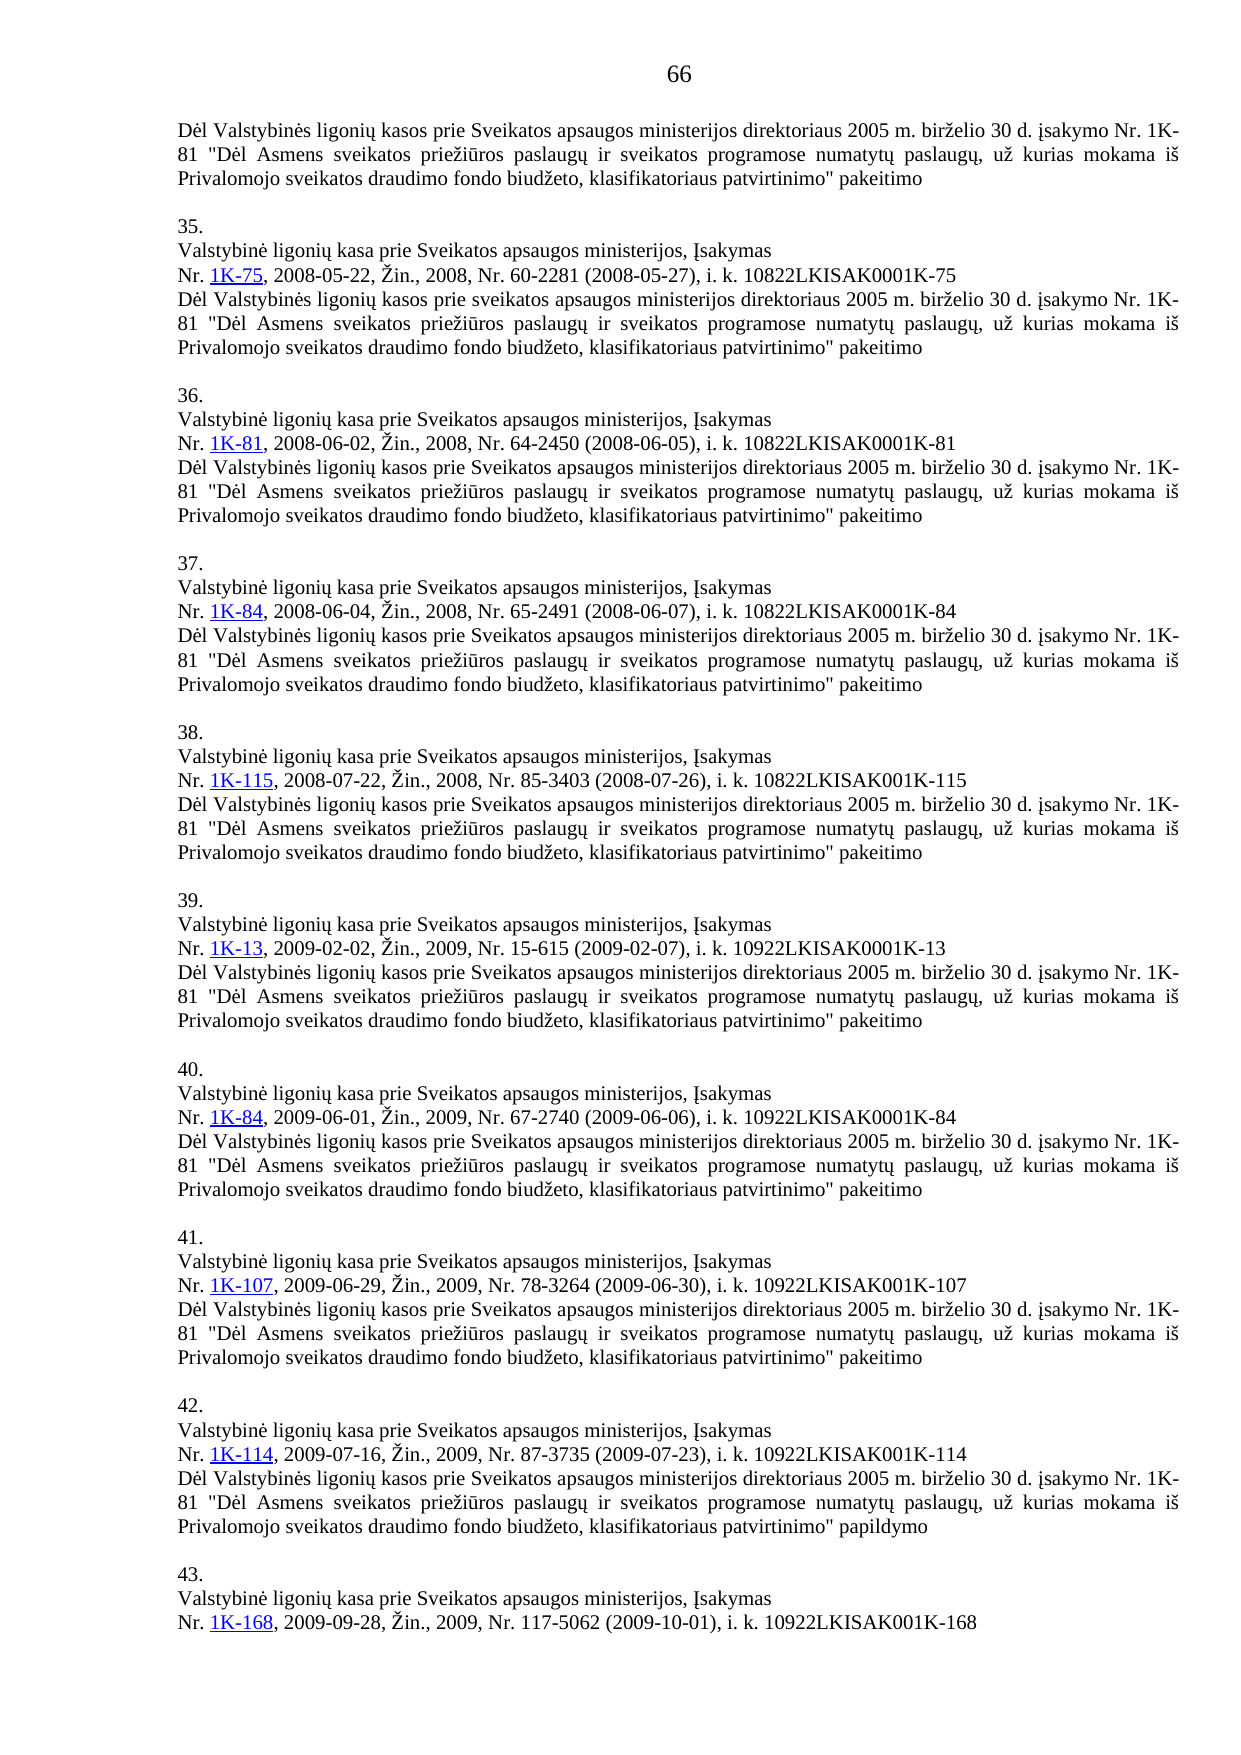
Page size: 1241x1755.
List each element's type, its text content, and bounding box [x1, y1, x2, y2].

text Valstybinė ligonių kasa prie Sveikatos apsaugos ministerijos, Įsakymas [177, 238, 1181, 262]
text Dėl Valstybinės ligonių kasos prie sveikatos apsaugos ministerijos direktoriaus 2005 m. birželio 30 d. įsakymo Nr. 1K-81 "Dėl Asmens sveikatos priežiūros paslaugų ir sveikatos programose numatytų paslaugų, už kurias mokama iš Privalomojo sveikatos draudimo fondo biudžeto, klasifikatoriaus patvirtinimo" pakeitimo [177, 287, 1181, 359]
text Nr. 1K-107, 2009-06-29, Žin., 2009, Nr. 78-3264 (2009-06-30), i. k. 10922LKISAK001K-107 [177, 1273, 1181, 1297]
text 35. [177, 214, 1181, 238]
text Valstybinė ligonių kasa prie Sveikatos apsaugos ministerijos, Įsakymas [177, 575, 1181, 599]
text 38. [177, 720, 1181, 744]
text Dėl Valstybinės ligonių kasos prie Sveikatos apsaugos ministerijos direktoriaus 2005 m. birželio 30 d. įsakymo Nr. 1K-81 "Dėl Asmens sveikatos priežiūros paslaugų ir sveikatos programose numatytų paslaugų, už kurias mokama iš Privalomojo sveikatos draudimo fondo biudžeto, klasifikatoriaus patvirtinimo" pakeitimo [177, 792, 1181, 864]
text Dėl Valstybinės ligonių kasos prie Sveikatos apsaugos ministerijos direktoriaus 2005 m. birželio 30 d. įsakymo Nr. 1K-81 "Dėl Asmens sveikatos priežiūros paslaugų ir sveikatos programose numatytų paslaugų, už kurias mokama iš Privalomojo sveikatos draudimo fondo biudžeto, klasifikatoriaus patvirtinimo" pakeitimo [177, 118, 1181, 190]
text 36. [177, 383, 1181, 407]
text Valstybinė ligonių kasa prie Sveikatos apsaugos ministerijos, Įsakymas [177, 1081, 1181, 1105]
text Valstybinė ligonių kasa prie Sveikatos apsaugos ministerijos, Įsakymas [177, 1586, 1181, 1610]
text 37. [177, 551, 1181, 575]
text 39. [177, 888, 1181, 912]
text Valstybinė ligonių kasa prie Sveikatos apsaugos ministerijos, Įsakymas [177, 744, 1181, 768]
text 42. [177, 1393, 1181, 1417]
text Dėl Valstybinės ligonių kasos prie Sveikatos apsaugos ministerijos direktoriaus 2005 m. birželio 30 d. įsakymo Nr. 1K-81 "Dėl Asmens sveikatos priežiūros paslaugų ir sveikatos programose numatytų paslaugų, už kurias mokama iš Privalomojo sveikatos draudimo fondo biudžeto, klasifikatoriaus patvirtinimo" pakeitimo [177, 455, 1181, 527]
text Nr. 1K-81, 2008-06-02, Žin., 2008, Nr. 64-2450 (2008-06-05), i. k. 10822LKISAK0001K-81 [177, 431, 1181, 455]
text Nr. 1K-168, 2009-09-28, Žin., 2009, Nr. 117-5062 (2009-10-01), i. k. 10922LKISAK001K-168 [177, 1610, 1181, 1634]
text Nr. 1K-84, 2009-06-01, Žin., 2009, Nr. 67-2740 (2009-06-06), i. k. 10922LKISAK0001K-84 [177, 1105, 1181, 1129]
text 41. [177, 1225, 1181, 1249]
text Nr. 1K-114, 2009-07-16, Žin., 2009, Nr. 87-3735 (2009-07-23), i. k. 10922LKISAK001K-114 [177, 1442, 1181, 1466]
text Dėl Valstybinės ligonių kasos prie Sveikatos apsaugos ministerijos direktoriaus 2005 m. birželio 30 d. įsakymo Nr. 1K-81 "Dėl Asmens sveikatos priežiūros paslaugų ir sveikatos programose numatytų paslaugų, už kurias mokama iš Privalomojo sveikatos draudimo fondo biudžeto, klasifikatoriaus patvirtinimo" pakeitimo [177, 623, 1181, 696]
text Nr. 1K-13, 2009-02-02, Žin., 2009, Nr. 15-615 (2009-02-07), i. k. 10922LKISAK0001K-13 [177, 936, 1181, 960]
text Nr. 1K-115, 2008-07-22, Žin., 2008, Nr. 85-3403 (2008-07-26), i. k. 10822LKISAK001K-115 [177, 768, 1181, 792]
text Dėl Valstybinės ligonių kasos prie Sveikatos apsaugos ministerijos direktoriaus 2005 m. birželio 30 d. įsakymo Nr. 1K-81 "Dėl Asmens sveikatos priežiūros paslaugų ir sveikatos programose numatytų paslaugų, už kurias mokama iš Privalomojo sveikatos draudimo fondo biudžeto, klasifikatoriaus patvirtinimo" pakeitimo [177, 960, 1181, 1032]
text Valstybinė ligonių kasa prie Sveikatos apsaugos ministerijos, Įsakymas [177, 912, 1181, 936]
text Nr. 1K-75, 2008-05-22, Žin., 2008, Nr. 60-2281 (2008-05-27), i. k. 10822LKISAK0001K-75 [177, 262, 1181, 287]
text Dėl Valstybinės ligonių kasos prie Sveikatos apsaugos ministerijos direktoriaus 2005 m. birželio 30 d. įsakymo Nr. 1K-81 "Dėl Asmens sveikatos priežiūros paslaugų ir sveikatos programose numatytų paslaugų, už kurias mokama iš Privalomojo sveikatos draudimo fondo biudžeto, klasifikatoriaus patvirtinimo" pakeitimo [177, 1297, 1181, 1369]
text Nr. 1K-84, 2008-06-04, Žin., 2008, Nr. 65-2491 (2008-06-07), i. k. 10822LKISAK0001K-84 [177, 599, 1181, 623]
text Valstybinė ligonių kasa prie Sveikatos apsaugos ministerijos, Įsakymas [177, 407, 1181, 431]
text 43. [177, 1562, 1181, 1586]
text 40. [177, 1057, 1181, 1081]
text Dėl Valstybinės ligonių kasos prie Sveikatos apsaugos ministerijos direktoriaus 2005 m. birželio 30 d. įsakymo Nr. 1K-81 "Dėl Asmens sveikatos priežiūros paslaugų ir sveikatos programose numatytų paslaugų, už kurias mokama iš Privalomojo sveikatos draudimo fondo biudžeto, klasifikatoriaus patvirtinimo" papildymo [177, 1466, 1181, 1538]
text Dėl Valstybinės ligonių kasos prie Sveikatos apsaugos ministerijos direktoriaus 2005 m. birželio 30 d. įsakymo Nr. 1K-81 "Dėl Asmens sveikatos priežiūros paslaugų ir sveikatos programose numatytų paslaugų, už kurias mokama iš Privalomojo sveikatos draudimo fondo biudžeto, klasifikatoriaus patvirtinimo" pakeitimo [177, 1129, 1181, 1201]
text Valstybinė ligonių kasa prie Sveikatos apsaugos ministerijos, Įsakymas [177, 1417, 1181, 1442]
text Valstybinė ligonių kasa prie Sveikatos apsaugos ministerijos, Įsakymas [177, 1249, 1181, 1273]
